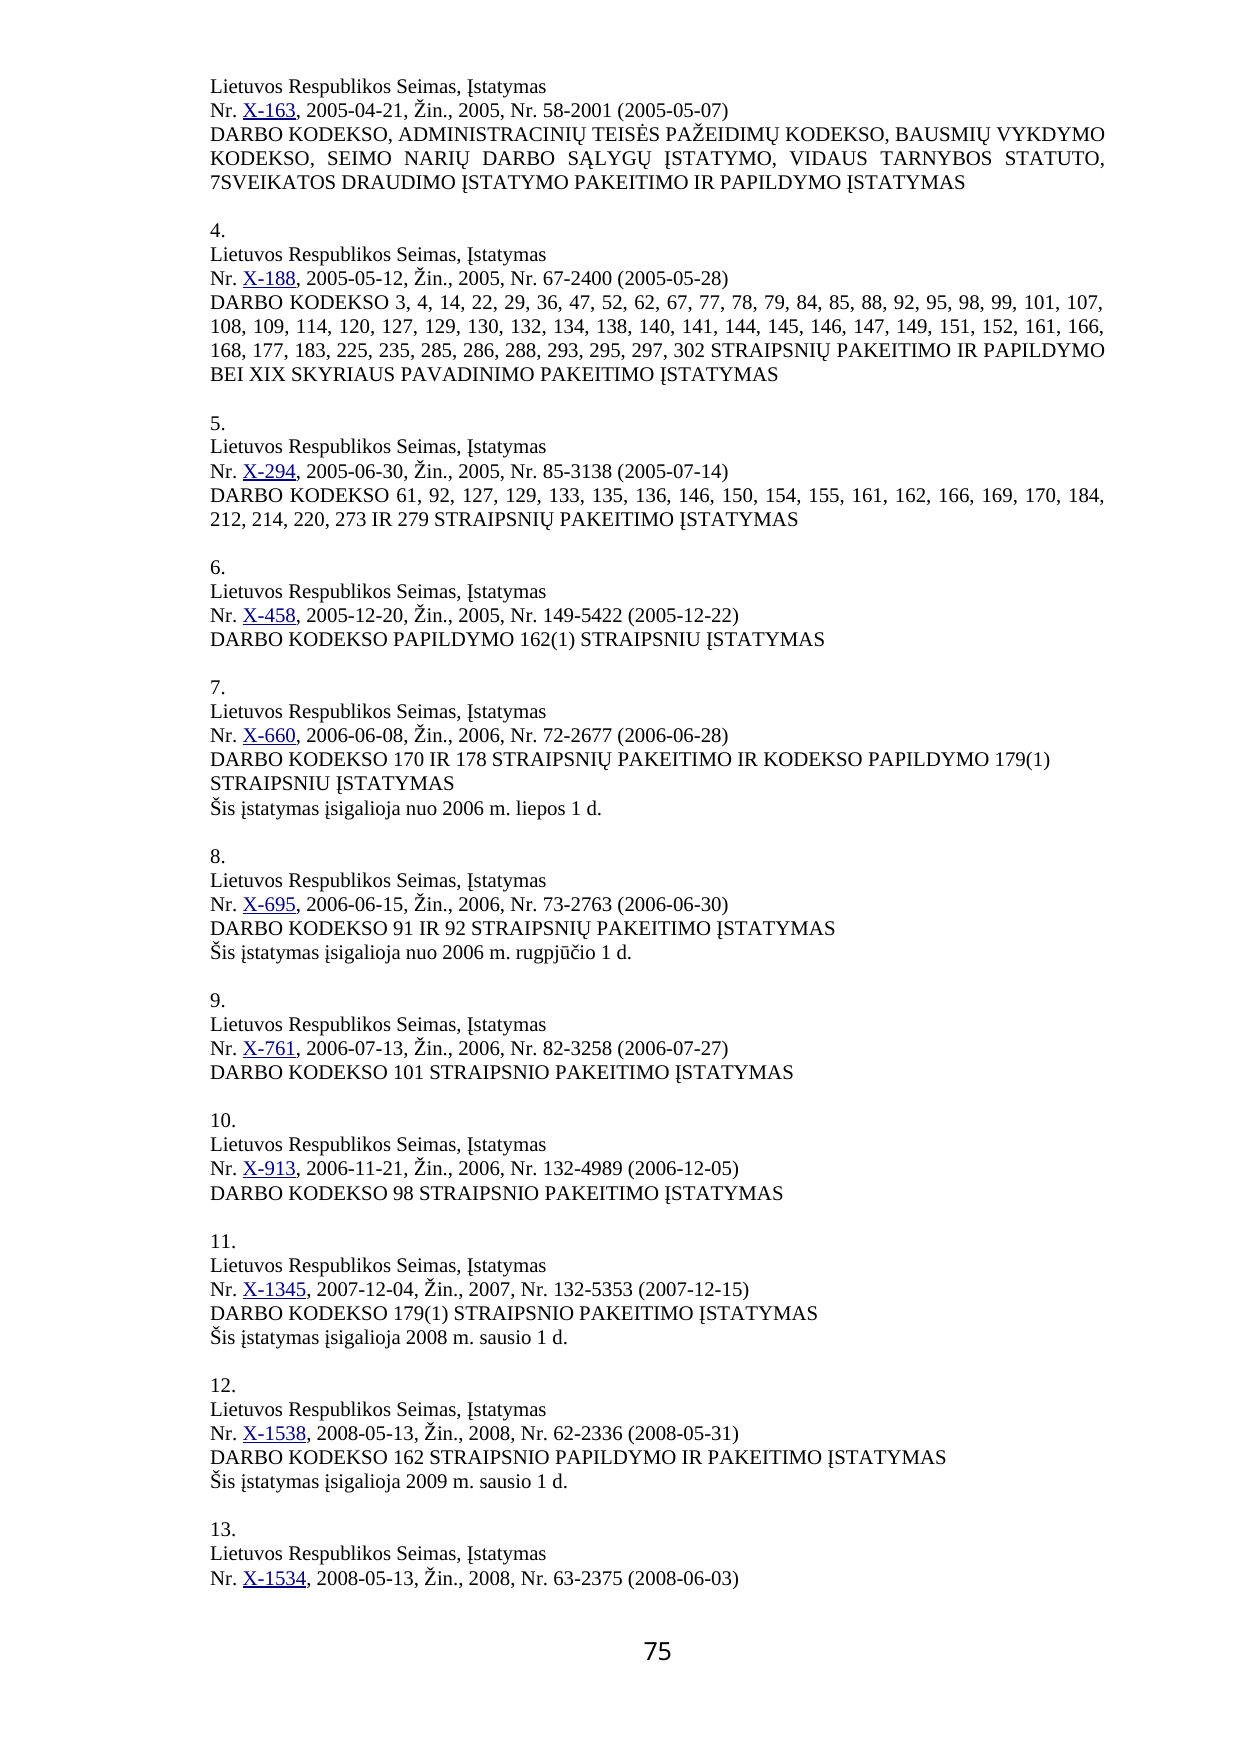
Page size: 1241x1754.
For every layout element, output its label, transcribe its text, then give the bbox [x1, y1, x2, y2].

text DARBO KODEKSO 162 STRAIPSNIO PAPILDYMO IR PAKEITIMO ĮSTATYMAS [210, 1445, 1106, 1469]
text Šis įstatymas įsigalioja nuo 2006 m. liepos 1 d. [210, 795, 1106, 819]
text 10. [210, 1108, 1106, 1132]
text 5. [210, 410, 1106, 434]
text Nr. X-163, 2005-04-21, Žin., 2005, Nr. 58-2001 (2005-05-07) [210, 98, 1106, 122]
text DARBO KODEKSO 170 IR 178 STRAIPSNIŲ PAKEITIMO IR KODEKSO PAPILDYMO 179(1) STRAIPSNIU ĮSTATYMAS [210, 747, 1106, 795]
text Lietuvos Respublikos Seimas, Įstatymas [210, 579, 1106, 603]
text DARBO KODEKSO PAPILDYMO 162(1) STRAIPSNIU ĮSTATYMAS [210, 627, 1106, 651]
text Nr. X-1534, 2008-05-13, Žin., 2008, Nr. 63-2375 (2008-06-03) [210, 1565, 1106, 1589]
text Nr. X-761, 2006-07-13, Žin., 2006, Nr. 82-3258 (2006-07-27) [210, 1036, 1106, 1060]
text Lietuvos Respublikos Seimas, Įstatymas [210, 868, 1106, 892]
text DARBO KODEKSO 61, 92, 127, 129, 133, 135, 136, 146, 150, 154, 155, 161, 162, 166, 169, 170, 184, 212, 214, 220, 273 IR 279 STRAIPSNIŲ PAKEITIMO ĮSTATYMAS [210, 483, 1106, 531]
text 7. [210, 675, 1106, 699]
text 8. [210, 843, 1106, 868]
text Nr. X-188, 2005-05-12, Žin., 2005, Nr. 67-2400 (2005-05-28) [210, 266, 1106, 290]
text DARBO KODEKSO 91 IR 92 STRAIPSNIŲ PAKEITIMO ĮSTATYMAS [210, 916, 1106, 940]
text DARBO KODEKSO 101 STRAIPSNIO PAKEITIMO ĮSTATYMAS [210, 1060, 1106, 1084]
text Lietuvos Respublikos Seimas, Įstatymas [210, 73, 1106, 98]
text DARBO KODEKSO 179(1) STRAIPSNIO PAKEITIMO ĮSTATYMAS [210, 1301, 1106, 1325]
text Lietuvos Respublikos Seimas, Įstatymas [210, 1012, 1106, 1036]
text 9. [210, 988, 1106, 1012]
text Nr. X-660, 2006-06-08, Žin., 2006, Nr. 72-2677 (2006-06-28) [210, 723, 1106, 747]
text Nr. X-458, 2005-12-20, Žin., 2005, Nr. 149-5422 (2005-12-22) [210, 603, 1106, 627]
text Lietuvos Respublikos Seimas, Įstatymas [210, 1132, 1106, 1156]
text Lietuvos Respublikos Seimas, Įstatymas [210, 1253, 1106, 1277]
text Nr. X-294, 2005-06-30, Žin., 2005, Nr. 85-3138 (2005-07-14) [210, 458, 1106, 483]
text Šis įstatymas įsigalioja 2008 m. sausio 1 d. [210, 1325, 1106, 1349]
text Nr. X-1538, 2008-05-13, Žin., 2008, Nr. 62-2336 (2008-05-31) [210, 1421, 1106, 1445]
text 12. [210, 1373, 1106, 1397]
text Nr. X-1345, 2007-12-04, Žin., 2007, Nr. 132-5353 (2007-12-15) [210, 1277, 1106, 1301]
text Lietuvos Respublikos Seimas, Įstatymas [210, 1541, 1106, 1565]
text Nr. X-913, 2006-11-21, Žin., 2006, Nr. 132-4989 (2006-12-05) [210, 1156, 1106, 1180]
text 4. [210, 218, 1106, 242]
text Lietuvos Respublikos Seimas, Įstatymas [210, 242, 1106, 266]
text DARBO KODEKSO, ADMINISTRACINIŲ TEISĖS PAŽEIDIMŲ KODEKSO, BAUSMIŲ VYKDYMO KODEKSO, SEIMO NARIŲ DARBO SĄLYGŲ ĮSTATYMO, VIDAUS TARNYBOS STATUTO, 7SVEIKATOS DRAUDIMO ĮSTATYMO PAKEITIMO IR PAPILDYMO ĮSTATYMAS [210, 122, 1106, 194]
text 13. [210, 1517, 1106, 1541]
text DARBO KODEKSO 3, 4, 14, 22, 29, 36, 47, 52, 62, 67, 77, 78, 79, 84, 85, 88, 92, 95, 98, 99, 101, 107, 108, 109, 114, 120, 127, 129, 130, 132, 134, 138, 140, 141, 144, 145, 146, 147, 149, 151, 152, 161, 166, 168, 177, 183, 225, 235, 285, 286, 288, 293, 295, 297, 302 STRAIPSNIŲ PAKEITIMO IR PAPILDYMO BEI XIX SKYRIAUS PAVADINIMO PAKEITIMO ĮSTATYMAS [210, 290, 1106, 386]
text 11. [210, 1228, 1106, 1253]
text Lietuvos Respublikos Seimas, Įstatymas [210, 1397, 1106, 1421]
text 6. [210, 555, 1106, 579]
text Šis įstatymas įsigalioja 2009 m. sausio 1 d. [210, 1469, 1106, 1493]
text Lietuvos Respublikos Seimas, Įstatymas [210, 699, 1106, 723]
text Nr. X-695, 2006-06-15, Žin., 2006, Nr. 73-2763 (2006-06-30) [210, 892, 1106, 916]
text DARBO KODEKSO 98 STRAIPSNIO PAKEITIMO ĮSTATYMAS [210, 1180, 1106, 1204]
text Šis įstatymas įsigalioja nuo 2006 m. rugpjūčio 1 d. [210, 940, 1106, 964]
text Lietuvos Respublikos Seimas, Įstatymas [210, 434, 1106, 458]
